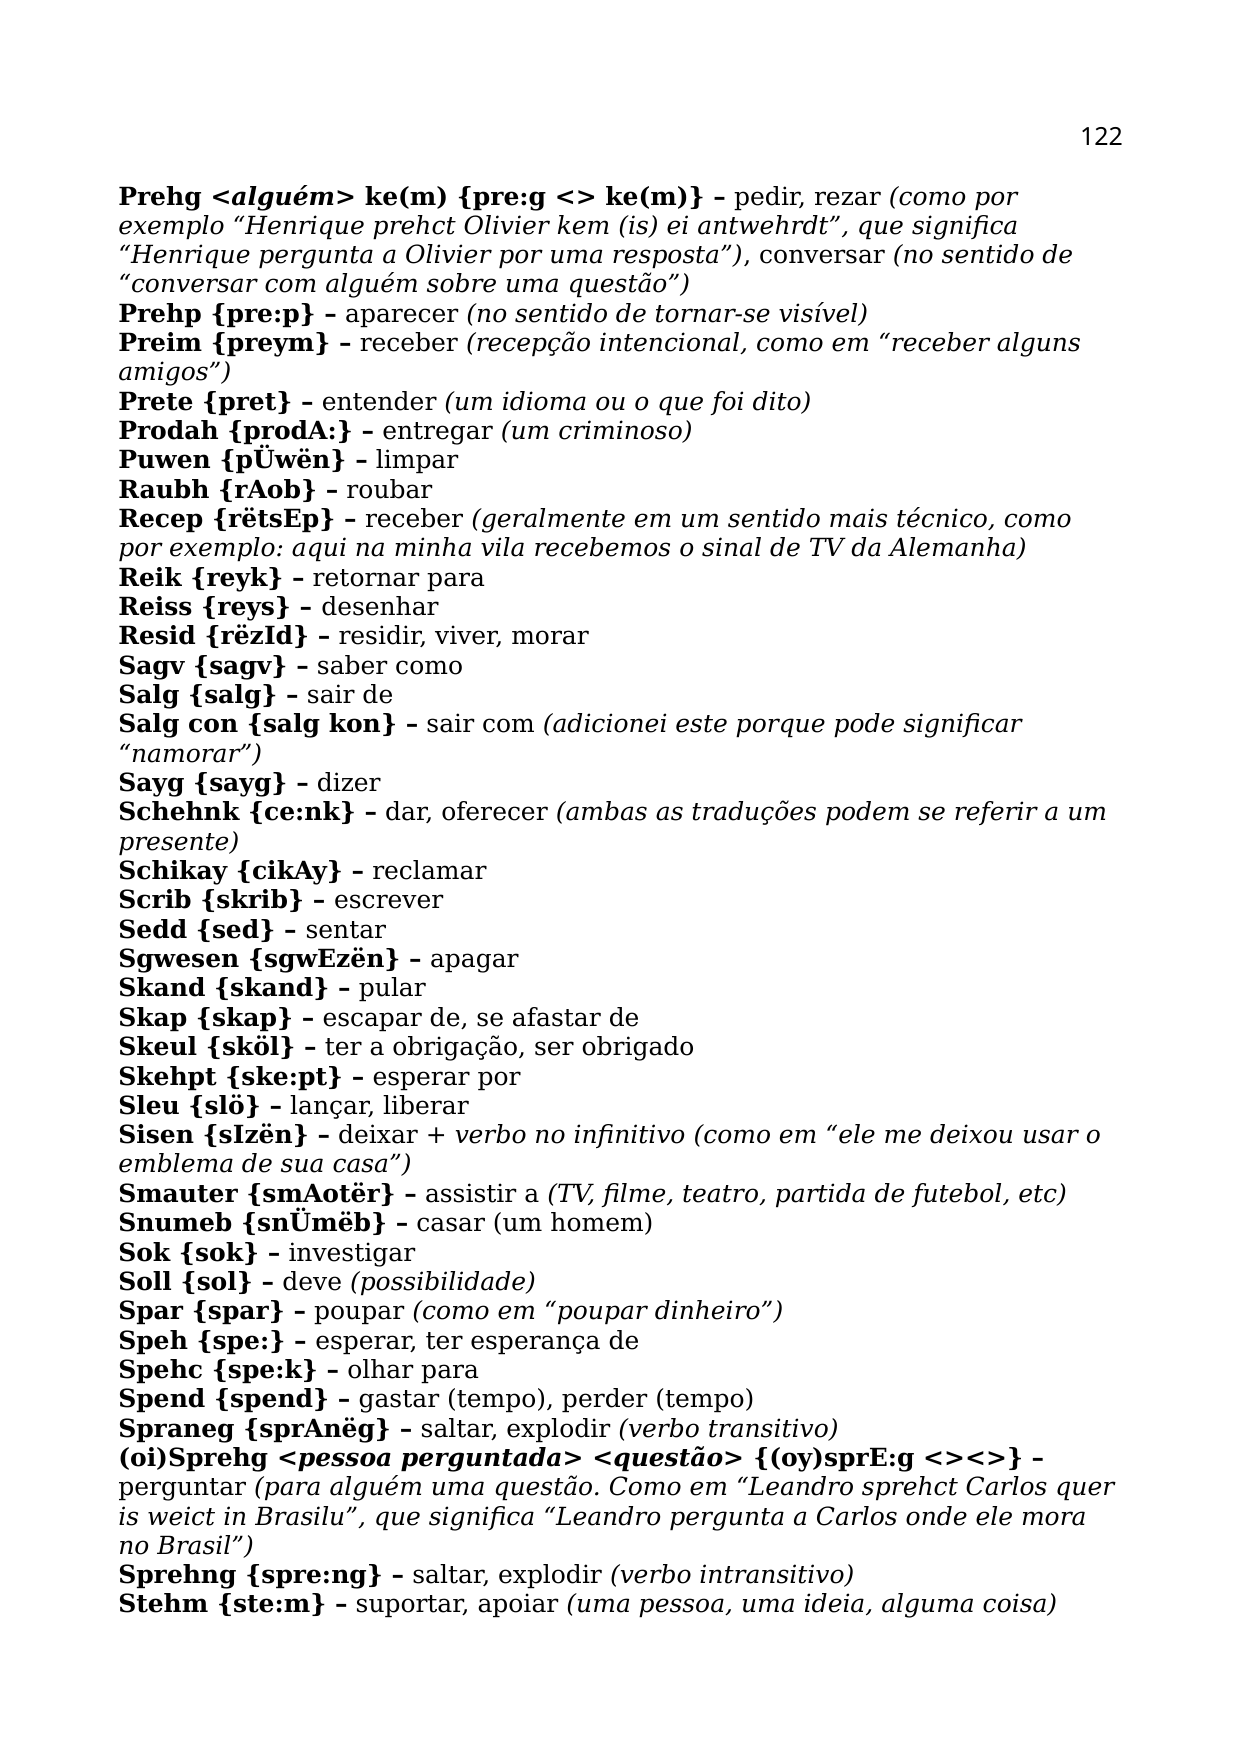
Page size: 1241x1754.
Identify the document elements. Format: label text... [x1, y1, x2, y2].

text Puwen {pÜwën} – limpar [118, 445, 1123, 474]
text Preim {preym} – receber (recepção intencional, como em “receber alguns amigos”) [118, 328, 1123, 386]
text Sok {sok} – investigar [118, 1237, 1123, 1267]
text Reik {reyk} – retornar para [118, 562, 1123, 592]
text Salg con {salg kon} – sair com (adicionei este porque pode significar “namorar”) [118, 709, 1123, 768]
text Recep {rëtsEp} – receber (geralmente em um sentido mais técnico, como por exemplo: aqui na minha vila recebemos o sinal de TV da Alemanha) [118, 504, 1123, 562]
text Sagv {sagv} – saber como [118, 651, 1123, 680]
text (oi)Sprehg <pessoa perguntada> <questão> {(oy)sprE:g <><>} – perguntar (para alguém uma questão. Como em “Leandro sprehct Carlos quer is weict in Brasilu”, que significa “Leandro pergunta a Carlos onde ele mora no Brasil”) [118, 1443, 1123, 1560]
text Speh {spe:} – esperar, ter esperança de [118, 1326, 1123, 1355]
text Prete {pret} – entender (um idioma ou o que foi dito) [118, 386, 1123, 416]
text Reiss {reys} – desenhar [118, 592, 1123, 621]
text Sisen {sIzën} – deixar + verbo no infinitivo (como em “ele me deixou usar o emblema de sua casa”) [118, 1120, 1123, 1179]
text Soll {sol} – deve (possibilidade) [118, 1267, 1123, 1296]
text Schehnk {ce:nk} – dar, oferecer (ambas as traduções podem se referir a um presente) [118, 797, 1123, 856]
text Raubh {rAob} – roubar [118, 474, 1123, 504]
text Sayg {sayg} – dizer [118, 768, 1123, 797]
text Stehm {ste:m} – suportar, apoiar (uma pessoa, uma ideia, alguma coisa) [118, 1589, 1123, 1619]
text Spraneg {sprAnëg} – saltar, explodir (verbo transitivo) [118, 1414, 1123, 1443]
text Spar {spar} – poupar (como em “poupar dinheiro”) [118, 1296, 1123, 1326]
text Resid {rëzId} – residir, viver, morar [118, 621, 1123, 651]
text Snumeb {snÜmëb} – casar (um homem) [118, 1208, 1123, 1237]
text Skeul {sköl} – ter a obrigação, ser obrigado [118, 1032, 1123, 1061]
text Sleu {slö} – lançar, liberar [118, 1091, 1123, 1120]
text Prodah {prodA:} – entregar (um criminoso) [118, 416, 1123, 445]
text Sgwesen {sgwEzën} – apagar [118, 944, 1123, 973]
text Spehc {spe:k} – olhar para [118, 1355, 1123, 1384]
text Scrib {skrib} – escrever [118, 885, 1123, 914]
text Skehpt {ske:pt} – esperar por [118, 1061, 1123, 1091]
text Prehg <alguém> ke(m) {pre:g <> ke(m)} – pedir, rezar (como por exemplo “Henrique prehct Olivier kem (is) ei antwehrdt”, que significa “Henrique pergunta a Olivier por uma resposta”), conversar (no sentido de “conversar com alguém sobre uma questão”) [118, 182, 1123, 298]
text Spend {spend} – gastar (tempo), perder (tempo) [118, 1384, 1123, 1414]
text Prehp {pre:p} – aparecer (no sentido de tornar-se visível) [118, 298, 1123, 328]
text Smauter {smAotër} – assistir a (TV, filme, teatro, partida de futebol, etc) [118, 1179, 1123, 1208]
text Sprehng {spre:ng} – saltar, explodir (verbo intransitivo) [118, 1560, 1123, 1589]
text Sedd {sed} – sentar [118, 914, 1123, 944]
text Schikay {cikAy} – reclamar [118, 856, 1123, 885]
text Salg {salg} – sair de [118, 680, 1123, 709]
text Skap {skap} – escapar de, se afastar de [118, 1003, 1123, 1032]
text Skand {skand} – pular [118, 973, 1123, 1003]
